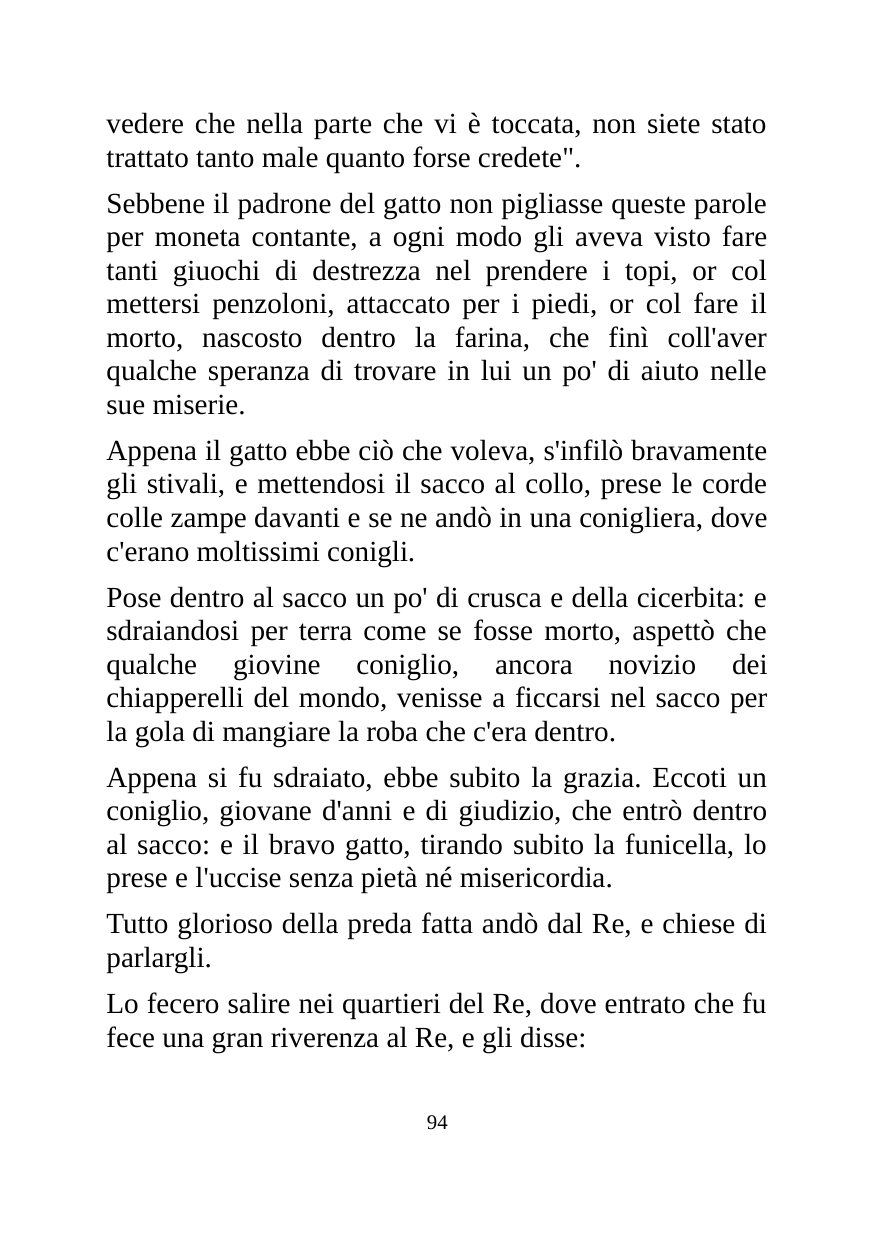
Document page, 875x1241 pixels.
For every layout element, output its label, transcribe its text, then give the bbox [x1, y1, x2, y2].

text Sebbene il padrone del gatto non pigliasse queste parole per moneta contante, a ogni modo gli aveva visto fare tanti giuochi di destrezza nel prendere i topi, or col mettersi penzoloni, attaccato per i piedi, or col fare il morto, nascosto dentro la farina, che finì coll'aver qualche speranza di trovare in lui un po' di aiuto nelle sue miserie. [106, 186, 768, 421]
text vedere che nella parte che vi è toccata, non siete stato trattato tanto male quanto forse credete". [106, 106, 768, 173]
text Lo fecero salire nei quartieri del Re, dove entrato che fu fece una gran riverenza al Re, e gli disse: [106, 986, 768, 1053]
text Tutto glorioso della preda fatta andò dal Re, e chiese di parlargli. [106, 907, 768, 974]
text Appena il gatto ebbe ciò che voleva, s'infilò bravamente gli stivali, e mettendosi il sacco al collo, prese le corde colle zampe davanti e se ne andò in una conigliera, dove c'erano moltissimi conigli. [106, 433, 768, 567]
text Pose dentro al sacco un po' di crusca e della cicerbita: e sdraiandosi per terra come se fosse morto, aspettò che qualche giovine coniglio, ancora novizio dei chiapperelli del mondo, venisse a ficcarsi nel sacco per la gola di mangiare la roba che c'era dentro. [106, 580, 768, 747]
text Appena si fu sdraiato, ebbe subito la grazia. Eccoti un coniglio, giovane d'anni e di giudizio, che entrò dentro al sacco: e il bravo gatto, tirando subito la funicella, lo prese e l'uccise senza pietà né misericordia. [106, 760, 768, 894]
